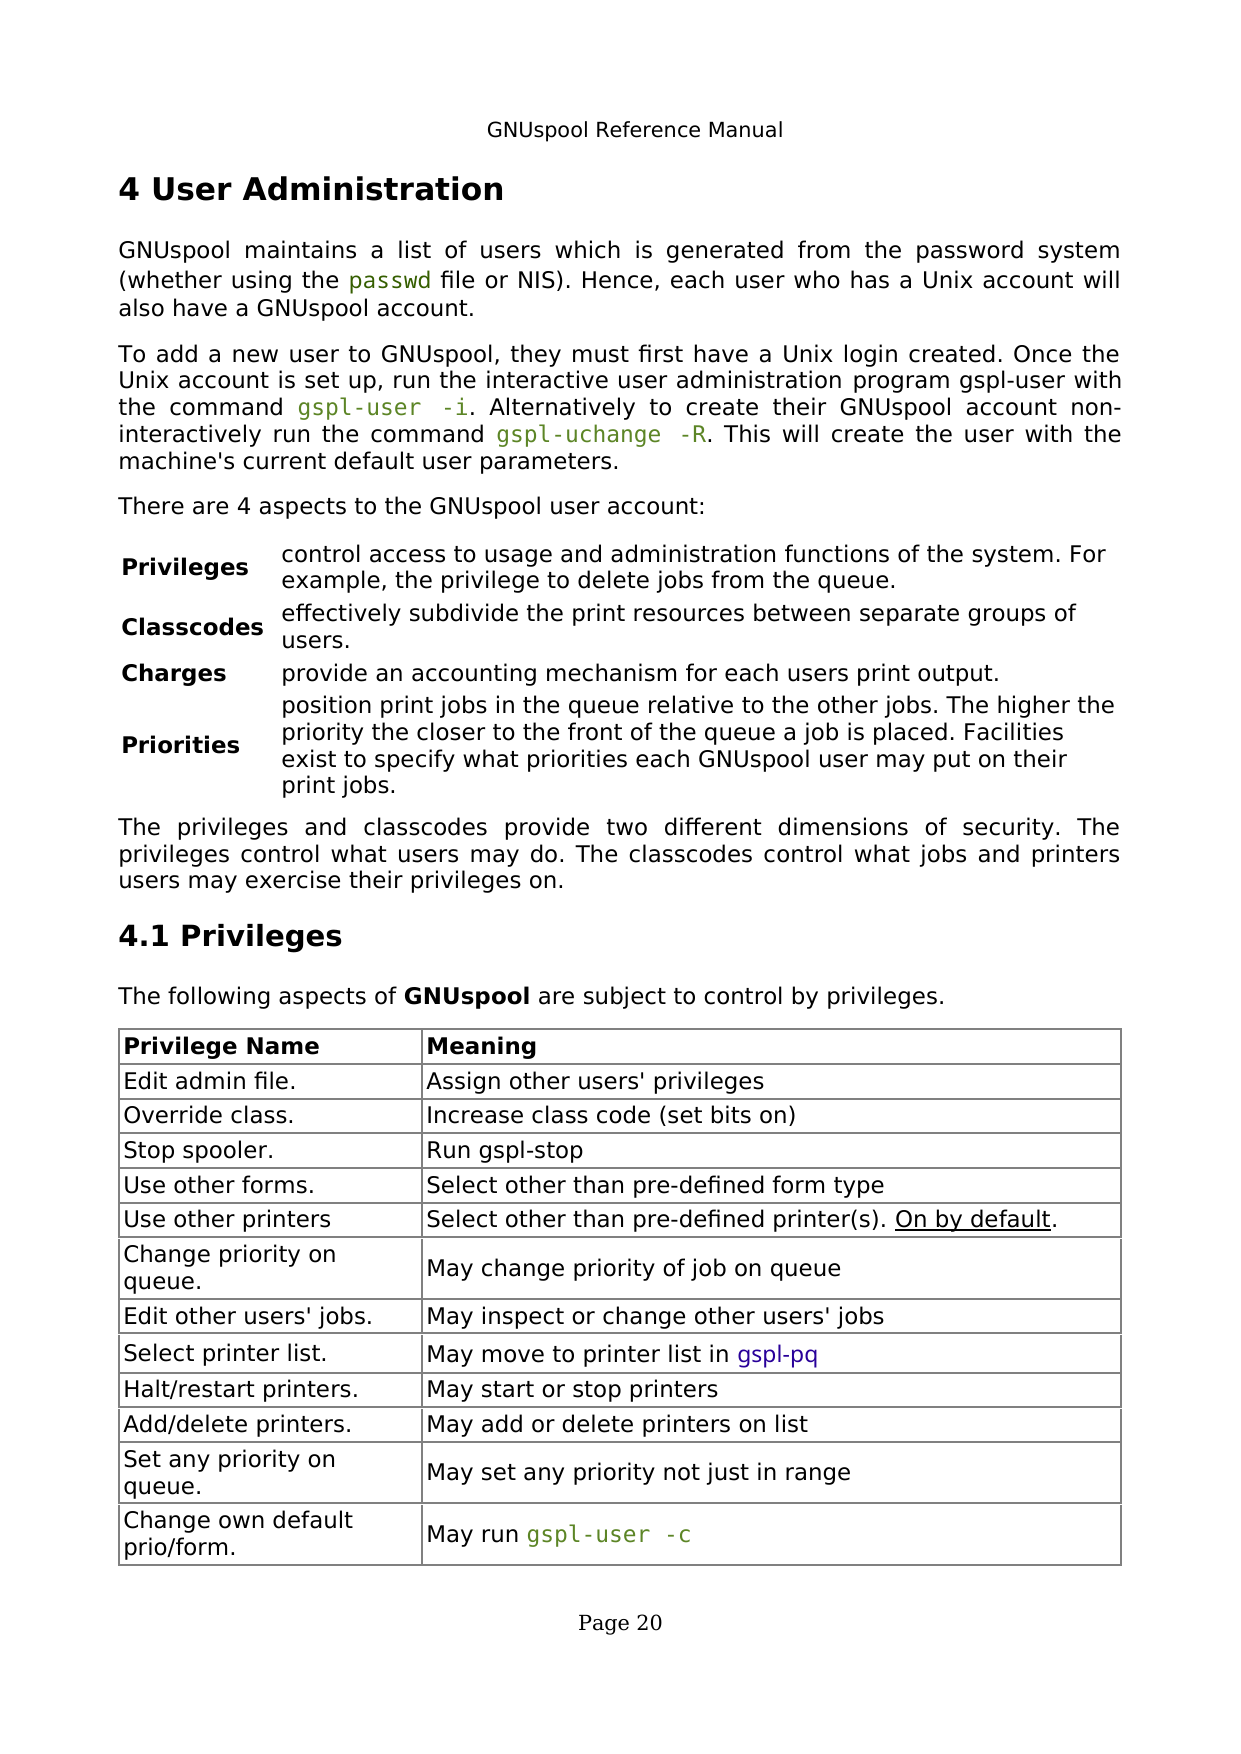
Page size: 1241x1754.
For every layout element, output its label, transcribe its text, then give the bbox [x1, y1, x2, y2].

text The following aspects of GNUspool are subject to control by privileges. [118, 983, 1122, 1010]
table_cell May move to printer list in gspl-pq [423, 1335, 1120, 1372]
table_cell Override class. [120, 1100, 421, 1132]
table_cell Select printer list. [120, 1335, 421, 1372]
table_cell May set any priority not just in range [423, 1443, 1120, 1502]
table_cell Assign other users' privileges [423, 1065, 1120, 1098]
table_cell Priorities [118, 689, 278, 802]
table_cell Halt/restart printers. [120, 1374, 421, 1406]
table_cell Change priority on queue. [120, 1239, 421, 1298]
table_cell Charges [118, 657, 278, 689]
table_cell position print jobs in the queue relative to the other jobs. The higher the priority the closer to the front of the queue a job is placed. Facilities exist to specify what priorities each GNUspool user may put on their print jobs. [278, 689, 1122, 802]
table_cell Edit other users' jobs. [120, 1300, 421, 1332]
table_cell Add/delete printers. [120, 1409, 421, 1441]
table_cell effectively subdivide the print resources between separate groups of users. [278, 598, 1122, 657]
table_header control access to usage and administration functions of the system. For example, the privilege to delete jobs from the queue. [278, 538, 1122, 597]
table_cell May add or delete printers on list [423, 1409, 1120, 1441]
text There are 4 aspects to the GNUspool user account: [118, 493, 1122, 520]
table_cell Classcodes [118, 598, 278, 657]
text To add a new user to GNUspool, they must first have a Unix login created. Once the Unix account is set up, run the interactive user administration program gspl-user with the command gspl-user -i. Alternatively to create their GNUspool account non-interactively run the command gspl-uchange -R. This will create the user with the machine's current default user parameters. [118, 341, 1122, 474]
table_cell May inspect or change other users' jobs [423, 1300, 1120, 1332]
text GNUspool maintains a list of users which is generated from the password system (whether using the passwd file or NIS). Hence, each user who has a Unix account will also have a GNUspool account. [118, 238, 1122, 322]
table_cell Change own default prio/form. [120, 1505, 421, 1564]
table_cell May start or stop printers [423, 1374, 1120, 1406]
table_header Privilege Name [120, 1030, 421, 1063]
table_cell Select other than pre-defined form type [423, 1169, 1120, 1202]
table_cell May run gspl-user -c [423, 1505, 1120, 1564]
subtitle User Administration [118, 172, 1122, 208]
table_header Meaning [423, 1030, 1120, 1063]
table_header Privileges [118, 538, 278, 597]
table_cell Use other printers [120, 1204, 421, 1236]
table_cell Edit admin file. [120, 1065, 421, 1098]
table_cell Select other than pre-defined printer(s). On by default. [423, 1204, 1120, 1236]
subtitle Privileges [118, 919, 1122, 954]
table_cell Increase class code (set bits on) [423, 1100, 1120, 1132]
table_cell provide an accounting mechanism for each users print output. [278, 657, 1122, 689]
table_cell Run gspl-stop [423, 1134, 1120, 1167]
table_cell Use other forms. [120, 1169, 421, 1202]
text The privileges and classcodes provide two different dimensions of security. The privileges control what users may do. The classcodes control what jobs and printers users may exercise their privileges on. [118, 814, 1122, 894]
table_cell Set any priority on queue. [120, 1443, 421, 1502]
table_cell May change priority of job on queue [423, 1239, 1120, 1298]
table_cell Stop spooler. [120, 1134, 421, 1167]
